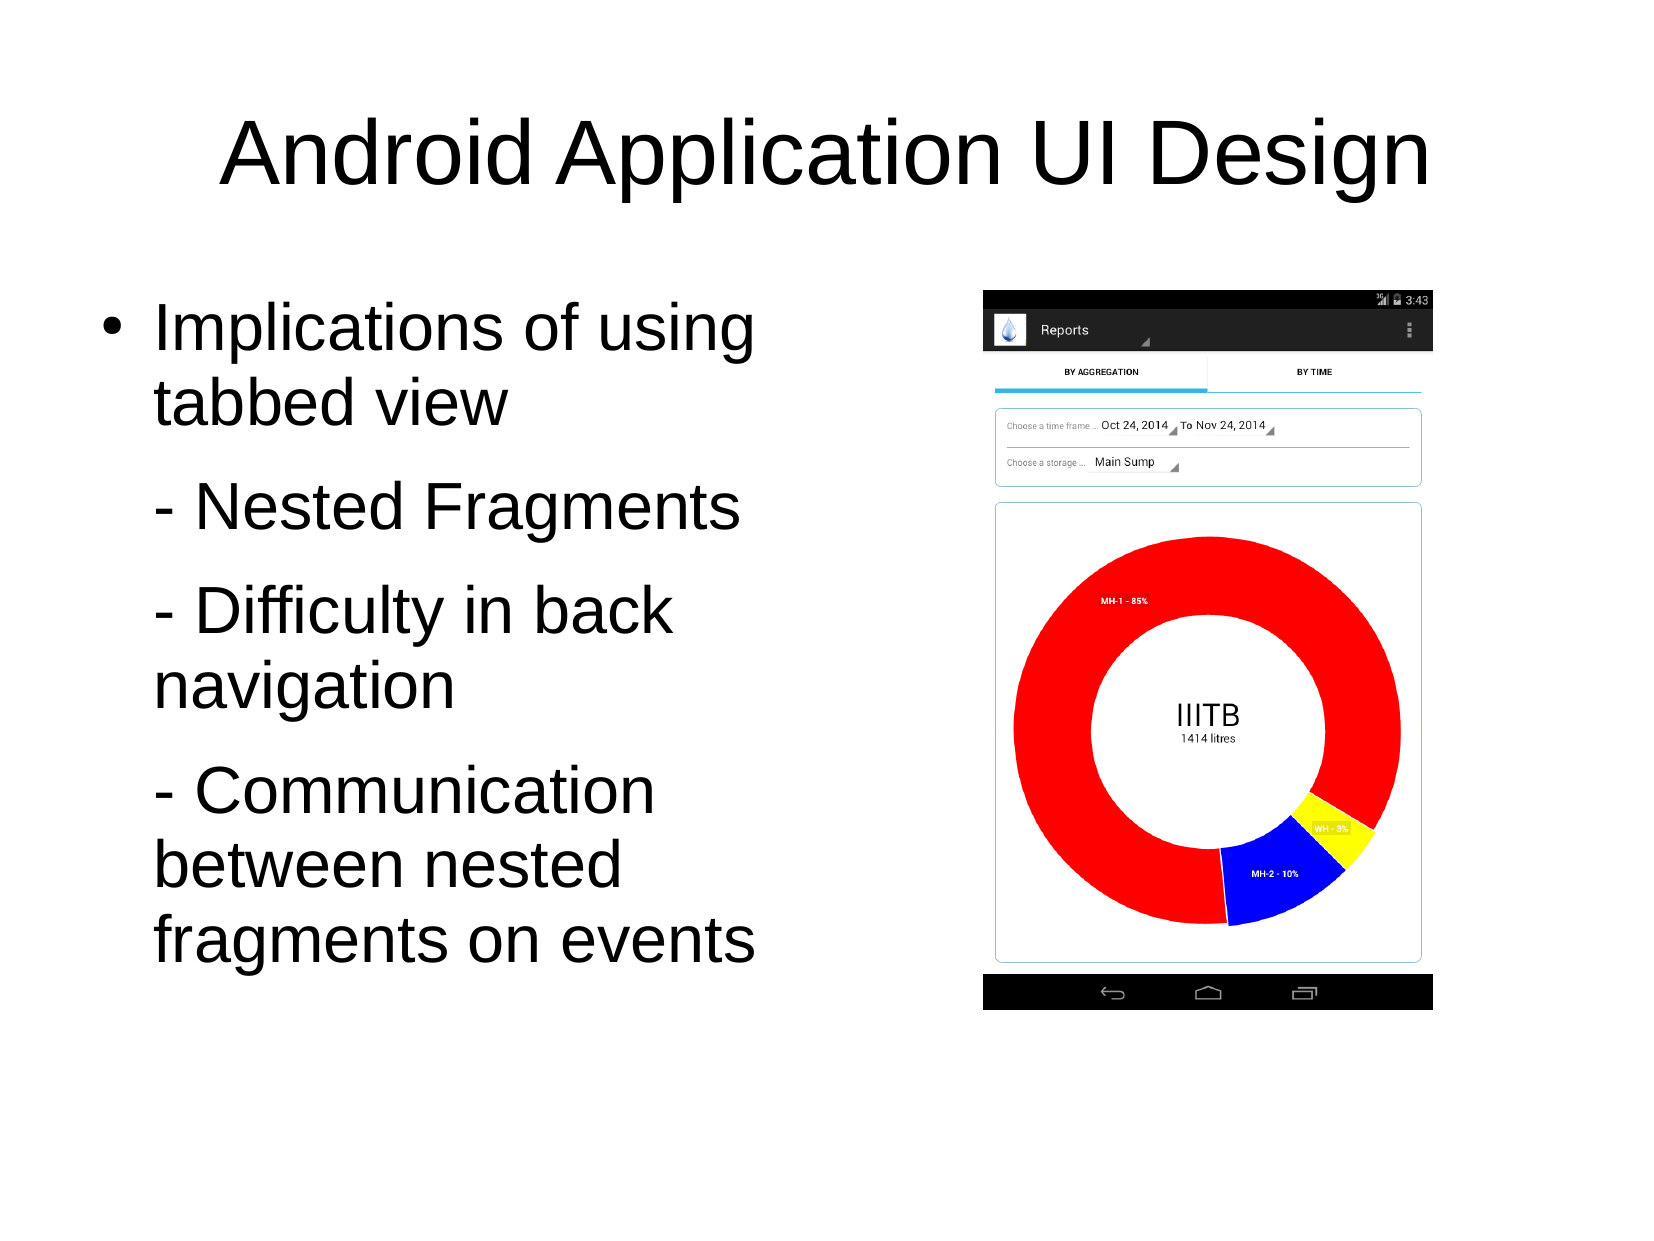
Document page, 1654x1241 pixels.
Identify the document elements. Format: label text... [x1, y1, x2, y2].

title Android Application UI Design [82, 49, 1571, 257]
picture [983, 290, 1433, 1010]
list Implications of using tabbed view - Nested Fragments - Difficulty in back navigation - Communication between nested fragments on events [82, 290, 809, 1010]
